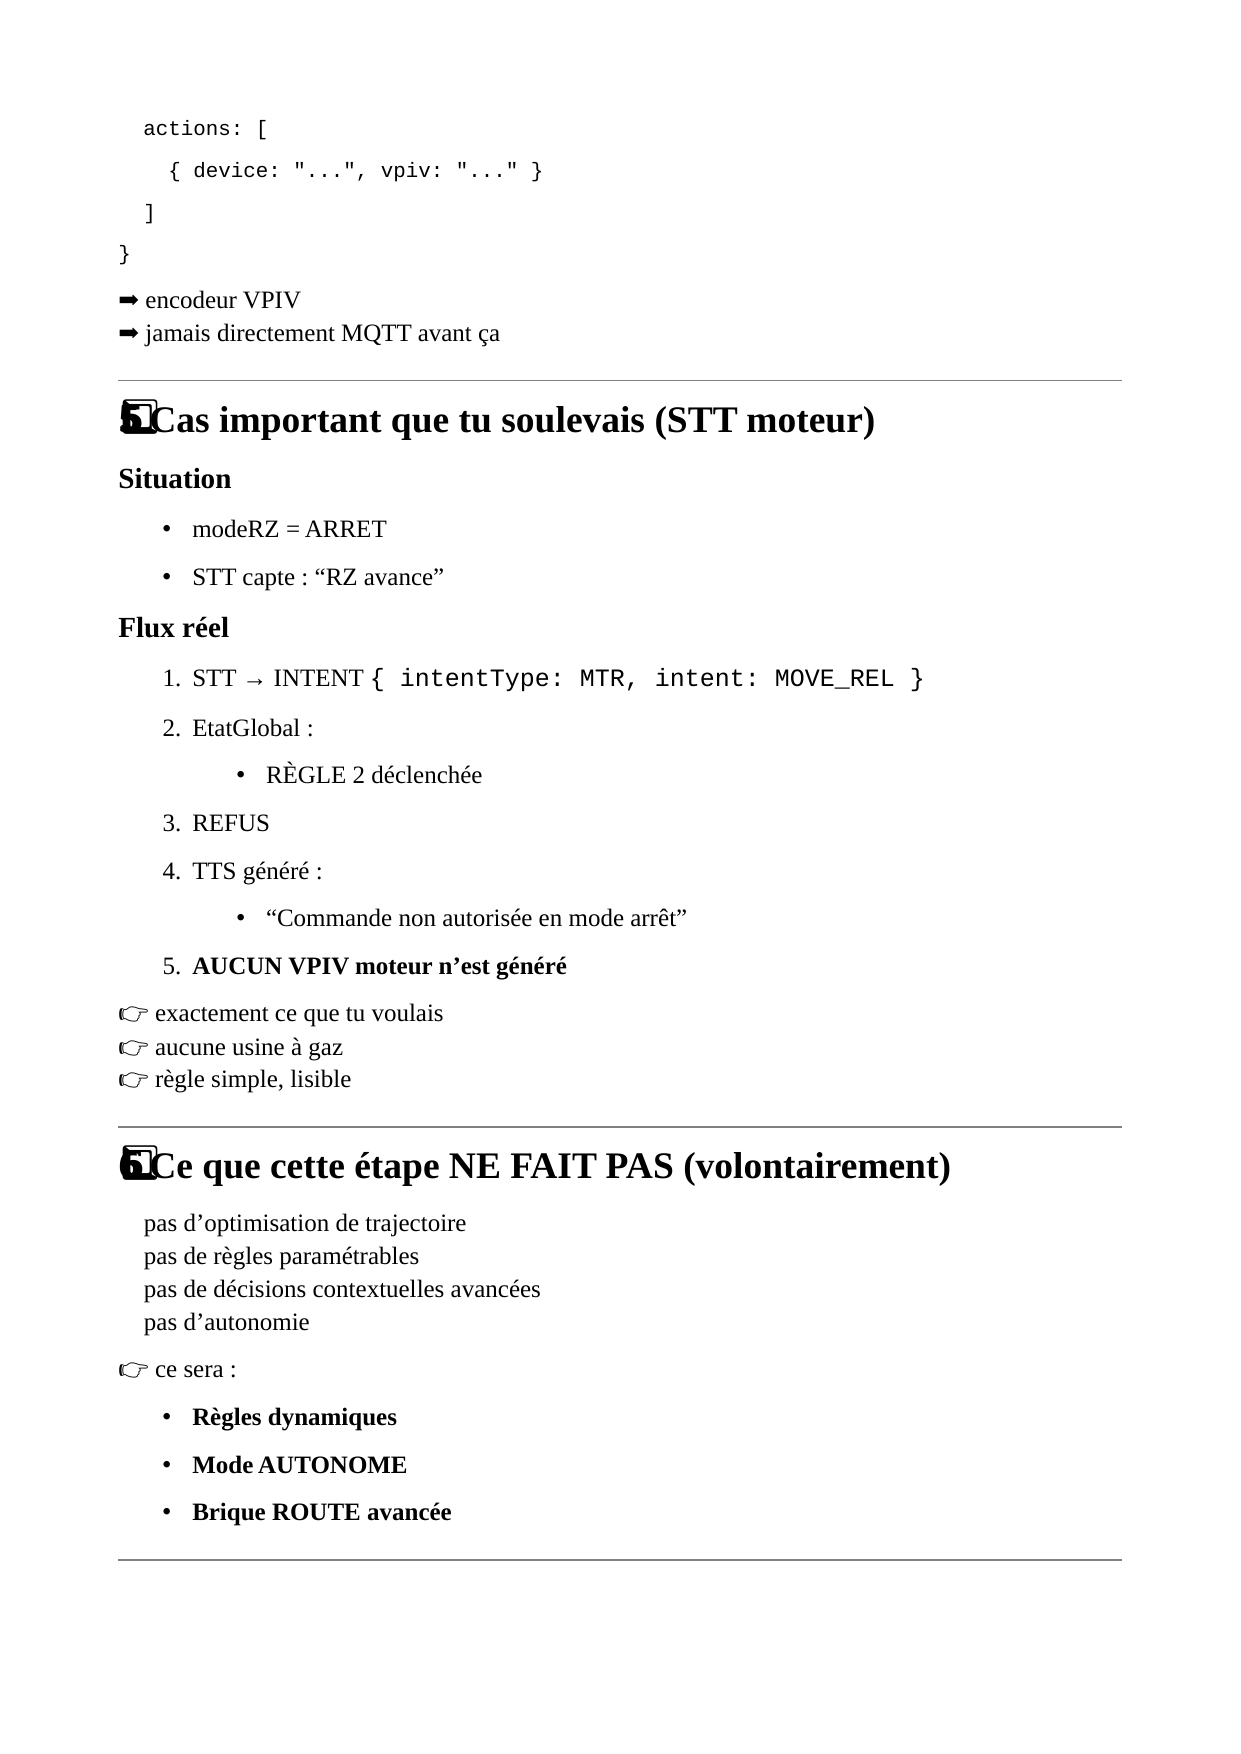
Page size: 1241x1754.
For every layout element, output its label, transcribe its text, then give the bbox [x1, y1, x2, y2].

text 👉 ce sera : [118, 1354, 1122, 1383]
subtitle 5️⃣ Cas important que tu soulevais (STT moteur) [118, 397, 1122, 440]
list Règles dynamiques [162, 1402, 1122, 1431]
list AUCUN VPIV moteur n’est généré [162, 951, 1122, 980]
subtitle Flux réel [118, 610, 1122, 643]
text } [118, 243, 1122, 267]
list STT capte : “RZ avance” [162, 562, 1122, 591]
text ➡ encodeur VPIV ➡ jamais directement MQTT avant ça [118, 285, 1122, 347]
text ❌ pas d’optimisation de trajectoire ❌ pas de règles paramétrables ❌ pas de décisions contextuelles avancées ❌ pas d’autonomie [118, 1208, 1122, 1336]
list REFUS [162, 808, 1122, 837]
text actions: [ [118, 118, 1122, 142]
list Mode AUTONOME [162, 1450, 1122, 1478]
text 👉 exactement ce que tu voulais 👉 aucune usine à gaz 👉 règle simple, lisible [118, 998, 1122, 1093]
list modeRZ = ARRET [162, 514, 1122, 543]
subtitle Situation [118, 461, 1122, 495]
text ] [118, 202, 1122, 225]
text { device: "...", vpiv: "..." } [118, 160, 1122, 183]
subtitle 6️⃣ Ce que cette étape NE FAIT PAS (volontairement) [118, 1144, 1122, 1187]
list Brique ROUTE avancée [162, 1497, 1122, 1526]
list RÈGLE 2 déclenchée [236, 761, 1122, 789]
list STT → INTENT { intentType: MTR, intent: MOVE_REL } [162, 663, 1122, 694]
list “Commande non autorisée en mode arrêt” [236, 903, 1122, 932]
list EtatGlobal : [162, 713, 1122, 742]
list TTS généré : [162, 856, 1122, 884]
